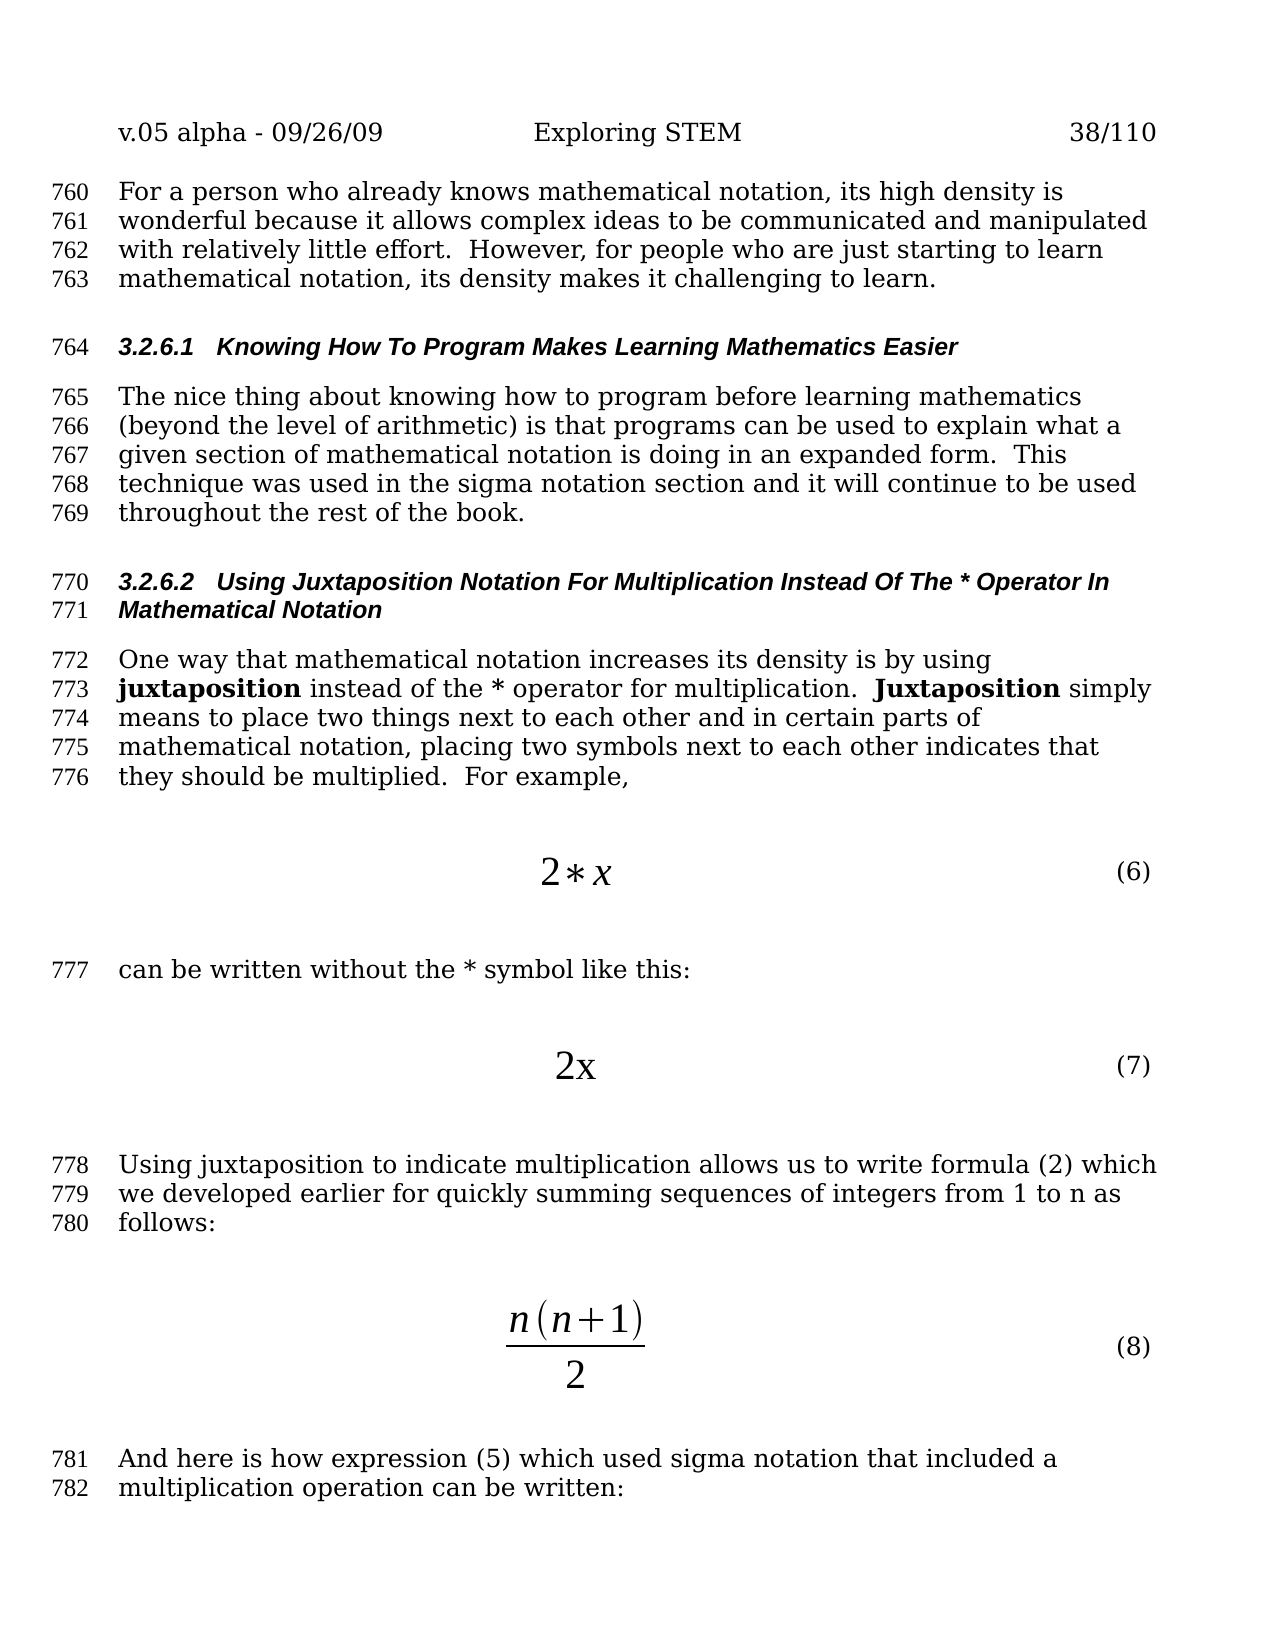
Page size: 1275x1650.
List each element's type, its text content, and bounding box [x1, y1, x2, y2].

table_header (7) [1041, 1035, 1157, 1097]
table_header [118, 1035, 1041, 1097]
text The nice thing about knowing how to program before learning mathematics (beyond the level of arithmetic) is that programs can be used to explain what a given section of mathematical notation is doing in an expanded form. This technique was used in the sigma notation section and it will continue to be used throughout the rest of the book. [118, 382, 1157, 528]
table_header (8) [1041, 1288, 1157, 1406]
table_header (6) [1041, 841, 1157, 903]
text can be written without the * symbol like this: [118, 956, 1157, 985]
subtitle Using Juxtaposition Notation For Multiplication Instead Of The * Operator In Mathematical Notation [118, 567, 1157, 624]
table_header [118, 841, 1041, 903]
text For a person who already knows mathematical notation, its high density is wonderful because it allows complex ideas to be communicated and manipulated with relatively little effort. However, for people who are just starting to learn mathematical notation, its density makes it challenging to learn. [118, 177, 1157, 293]
subtitle Knowing How To Program Makes Learning Mathematics Easier [118, 332, 1157, 361]
text One way that mathematical notation increases its density is by using juxtaposition instead of the * operator for multiplication. Juxtaposition simply means to place two things next to each other and in certain parts of mathematical notation, placing two symbols next to each other indicates that they should be multiplied. For example, [118, 645, 1157, 791]
table_header [118, 1288, 1041, 1406]
text Using juxtaposition to indicate multiplication allows us to write formula (2) which we developed earlier for quickly summing sequences of integers from 1 to n as follows: [118, 1150, 1157, 1237]
text And here is how expression (5) which used sigma notation that included a multiplication operation can be written: [118, 1444, 1157, 1502]
